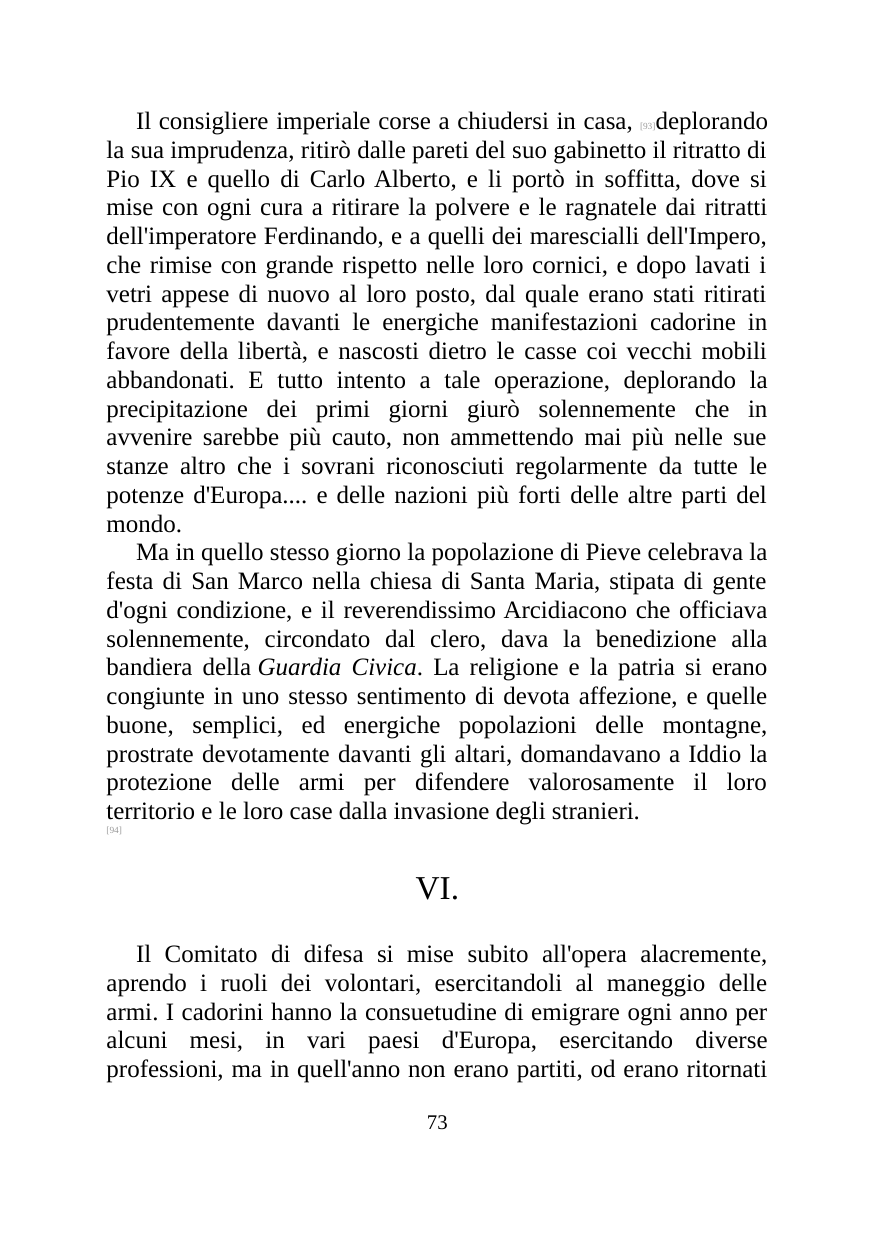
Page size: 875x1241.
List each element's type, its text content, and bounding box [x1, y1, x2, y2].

text [94] [106, 825, 768, 836]
text Ma in quello stesso giorno la popolazione di Pieve celebrava la festa di San Marco nella chiesa di Santa Maria, stipata di gente d'ogni condizione, e il reverendissimo Arcidiacono che officiava solennemente, circondato dal clero, dava la benedizione alla bandiera della Guardia Civica. La religione e la patria si erano congiunte in uno stesso sentimento di devota affezione, e quelle buone, semplici, ed energiche popolazioni delle montagne, prostrate devotamente davanti gli altari, domandavano a Iddio la protezione delle armi per difendere valorosamente il loro territorio e le loro case dalla invasione degli stranieri. [106, 537, 768, 825]
text Il consigliere imperiale corse a chiudersi in casa, [93]deplorando la sua imprudenza, ritirò dalle pareti del suo gabinetto il ritratto di Pio IX e quello di Carlo Alberto, e li portò in soffitta, dove si mise con ogni cura a ritirare la polvere e le ragnatele dai ritratti dell'imperatore Ferdinando, e a quelli dei marescialli dell'Impero, che rimise con grande rispetto nelle loro cornici, e dopo lavati i vetri appese di nuovo al loro posto, dal quale erano stati ritirati prudentemente davanti le energiche manifestazioni cadorine in favore della libertà, e nascosti dietro le casse coi vecchi mobili abbandonati. E tutto intento a tale operazione, deplorando la precipitazione dei primi giorni giurò solennemente che in avvenire sarebbe più cauto, non ammettendo mai più nelle sue stanze altro che i sovrani riconosciuti regolarmente da tutte le potenze d'Europa.... e delle nazioni più forti delle altre parti del mondo. [106, 106, 768, 537]
text Il Comitato di difesa si mise subito all'opera alacremente, aprendo i ruoli dei volontari, esercitandoli al maneggio delle armi. I cadorini hanno la consuetudine di emigrare ogni anno per alcuni mesi, in vari paesi d'Europa, esercitando diverse professioni, ma in quell'anno non erano partiti, od erano ritornati [106, 939, 768, 1083]
subtitle VI. [106, 868, 768, 907]
